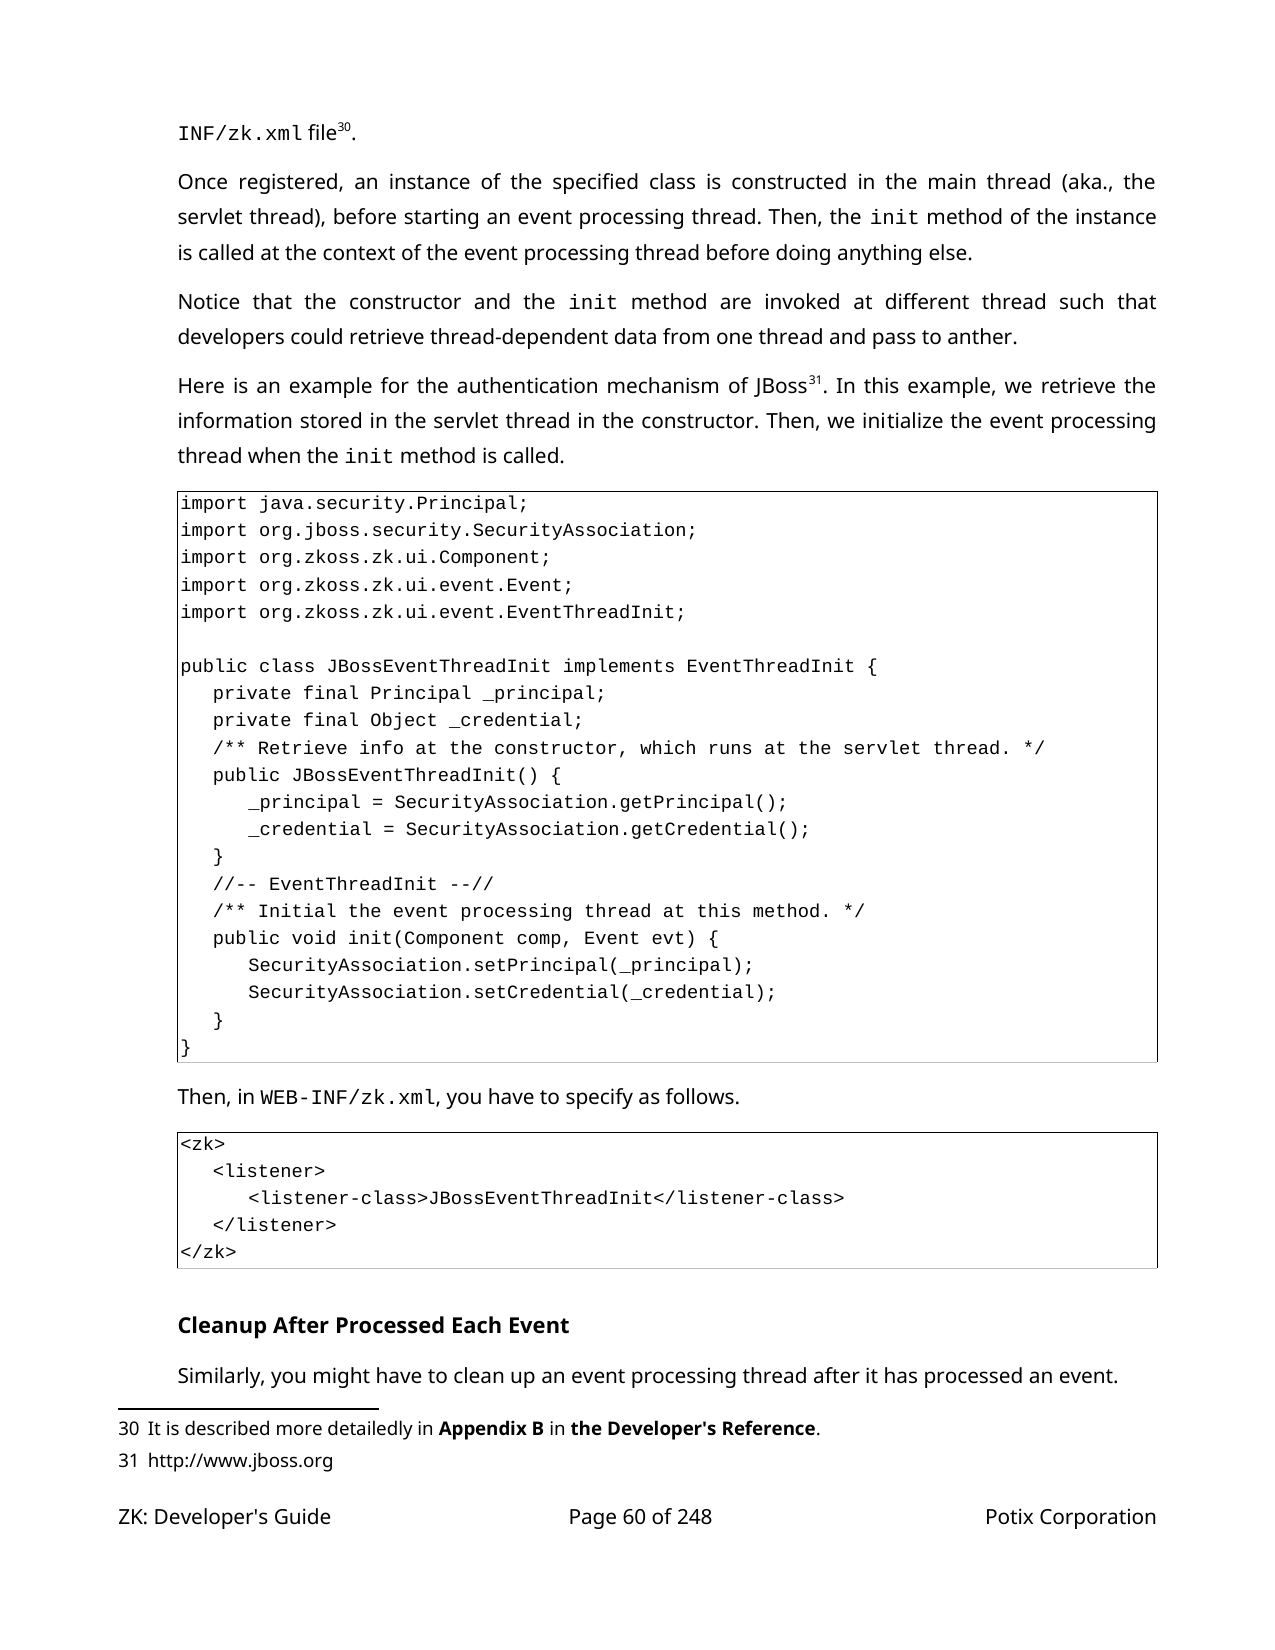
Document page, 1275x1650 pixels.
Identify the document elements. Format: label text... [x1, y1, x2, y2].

text //-- EventThreadInit --// [178, 871, 1157, 896]
text public void init(Component comp, Event evt) { [178, 926, 1157, 950]
text Here is an example for the authentication mechanism of JBoss. In this example, we retrieve the information stored in the servlet thread in the constructor. Then, we initialize the event processing thread when the init method is called. [177, 371, 1157, 470]
text <zk> [178, 1133, 1157, 1156]
text private final Principal _principal; [178, 681, 1157, 705]
text _credential = SecurityAssociation.getCredential(); [178, 817, 1157, 841]
text /** Initial the event processing thread at this method. */ [178, 899, 1157, 923]
text http://www.jboss.org [118, 1447, 1157, 1473]
text import org.zkoss.zk.ui.event.Event; [178, 572, 1157, 597]
text It is described more detailedly in Appendix B in the Developer's Reference. [118, 1416, 1157, 1441]
text public JBossEventThreadInit() { [178, 763, 1157, 787]
text Notice that the constructor and the init method are invoked at different thread such that developers could retrieve thread-dependent data from one thread and pass to anther. [177, 287, 1157, 351]
text </zk> [178, 1240, 1157, 1268]
text import java.security.Principal; [178, 492, 1157, 515]
text } [178, 844, 1157, 868]
text public class JBossEventThreadInit implements EventThreadInit { [178, 654, 1157, 678]
text } [178, 1007, 1157, 1032]
text </listener> [178, 1213, 1157, 1237]
text <listener-class>JBossEventThreadInit</listener-class> [178, 1186, 1157, 1210]
text SecurityAssociation.setCredential(_credential); [178, 980, 1157, 1004]
text SecurityAssociation.setPrincipal(_principal); [178, 953, 1157, 977]
text private final Object _credential; [178, 708, 1157, 733]
text INF/zk.xml file. [177, 118, 1157, 147]
text import org.zkoss.zk.ui.Component; [178, 545, 1157, 569]
text Then, in WEB-INF/zk.xml, you have to specify as follows. [177, 1082, 1157, 1111]
text Once registered, an instance of the specified class is constructed in the main thread (aka., the servlet thread), before starting an event processing thread. Then, the init method of the instance is called at the context of the event processing thread before doing anything else. [177, 167, 1157, 266]
text import org.zkoss.zk.ui.event.EventThreadInit; [178, 599, 1157, 624]
subtitle Cleanup After Processed Each Event [177, 1310, 1157, 1340]
text _principal = SecurityAssociation.getPrincipal(); [178, 790, 1157, 814]
text /** Retrieve info at the constructor, which runs at the servlet thread. */ [178, 736, 1157, 760]
text <listener> [178, 1159, 1157, 1183]
text import org.jboss.security.SecurityAssociation; [178, 518, 1157, 542]
text } [178, 1034, 1157, 1062]
text Similarly, you might have to clean up an event processing thread after it has processed an event. [177, 1361, 1157, 1389]
